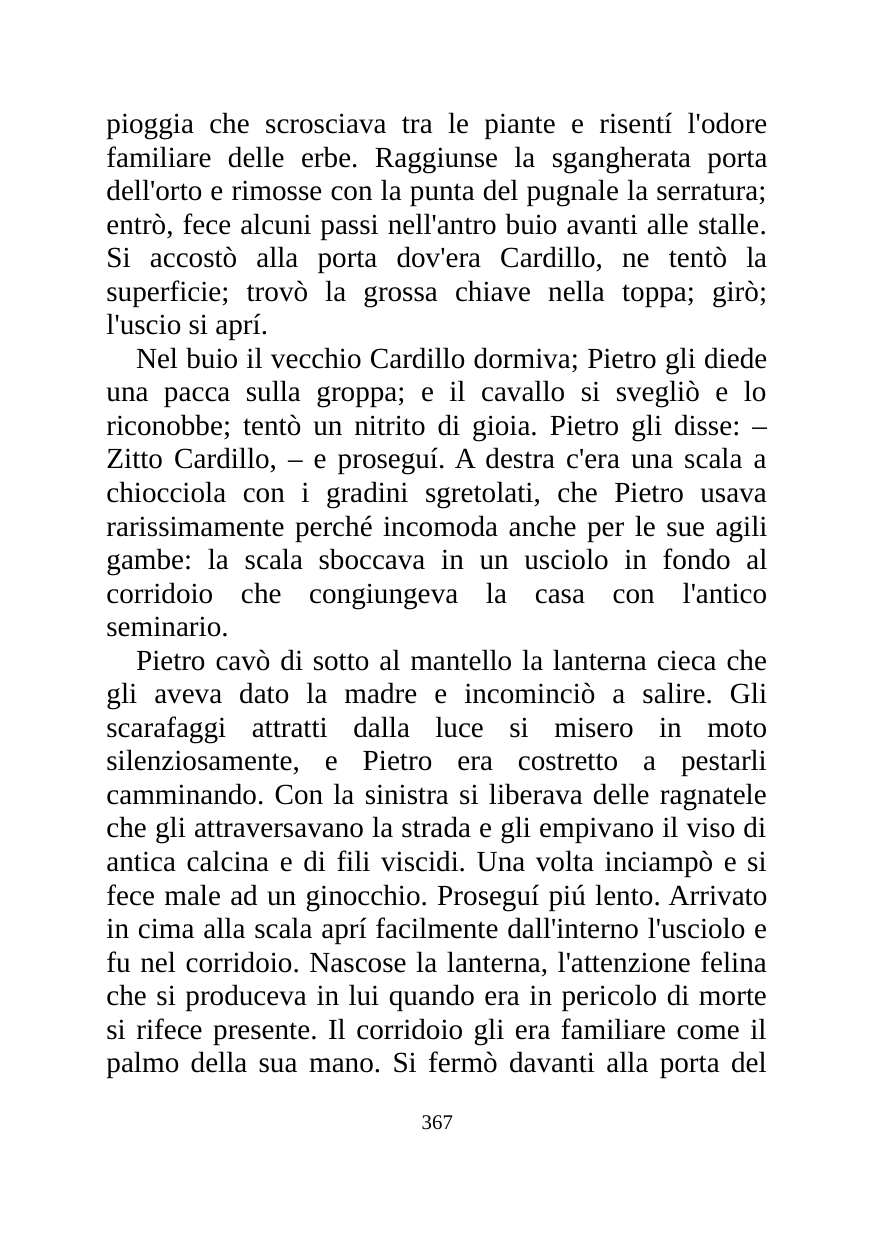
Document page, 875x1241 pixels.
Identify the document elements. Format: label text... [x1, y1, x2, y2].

text pioggia che scrosciava tra le piante e risentí l'odore familiare delle erbe. Raggiunse la sgangherata porta dell'orto e rimosse con la punta del pugnale la serratura; entrò, fece alcuni passi nell'antro buio avanti alle stalle. Si accostò alla porta dov'era Cardillo, ne tentò la superficie; trovò la grossa chiave nella toppa; girò; l'uscio si aprí. [106, 106, 768, 341]
text Pietro cavò di sotto al mantello la lanterna cieca che gli aveva dato la madre e incominciò a salire. Gli scarafaggi attratti dalla luce si misero in moto silenziosamente, e Pietro era costretto a pestarli camminando. Con la sinistra si liberava delle ragnatele che gli attraversavano la strada e gli empivano il viso di antica calcina e di fili viscidi. Una volta inciampò e si fece male ad un ginocchio. Proseguí piú lento. Arrivato in cima alla scala aprí facilmente dall'interno l'usciolo e fu nel corridoio. Nascose la lanterna, l'attenzione felina che si produceva in lui quando era in pericolo di morte si rifece presente. Il corridoio gli era familiare come il palmo della sua mano. Si fermò davanti alla porta del [106, 643, 768, 1079]
text Nel buio il vecchio Cardillo dormiva; Pietro gli diede una pacca sulla groppa; e il cavallo si svegliò e lo riconobbe; tentò un nitrito di gioia. Pietro gli disse: – Zitto Cardillo, – e proseguí. A destra c'era una scala a chiocciola con i gradini sgretolati, che Pietro usava rarissimamente perché incomoda anche per le sue agili gambe: la scala sboccava in un usciolo in fondo al corridoio che congiungeva la casa con l'antico seminario. [106, 341, 768, 643]
